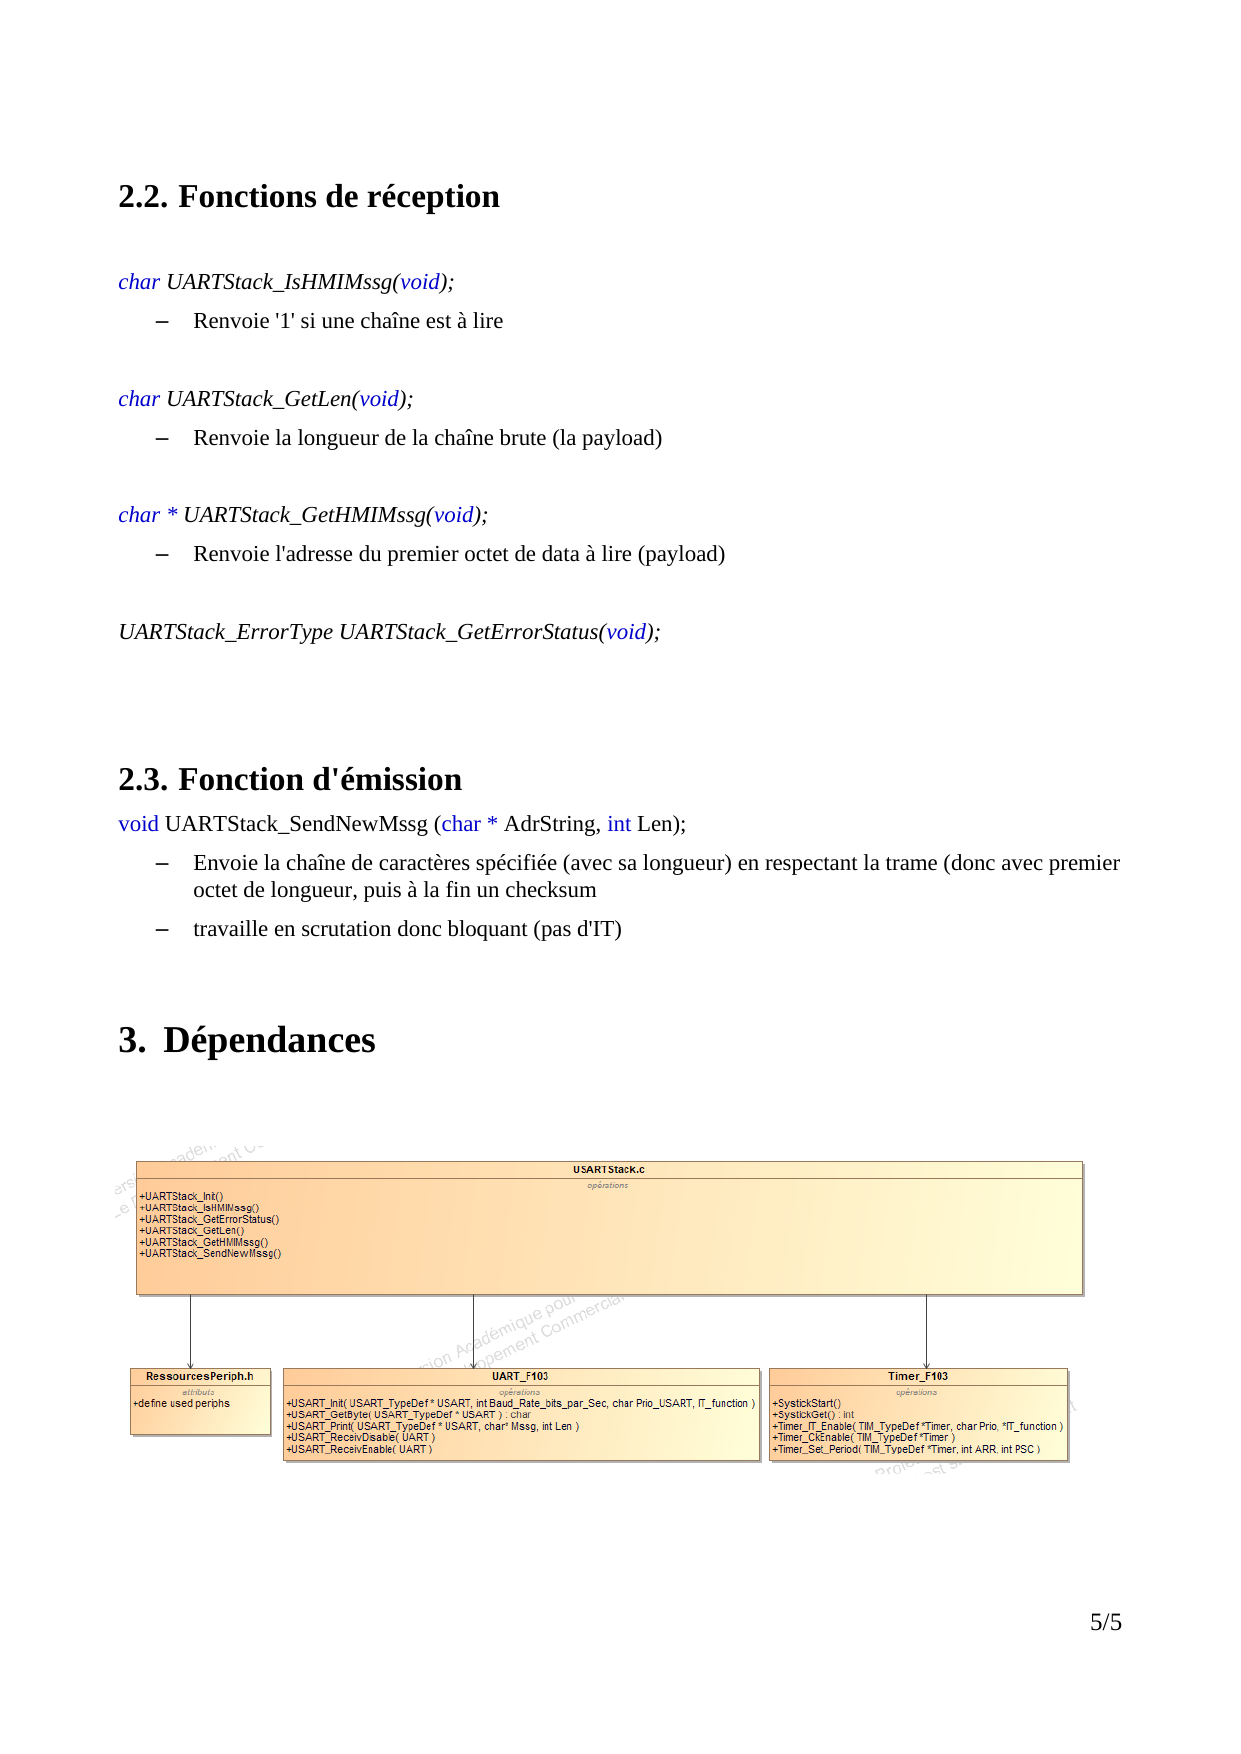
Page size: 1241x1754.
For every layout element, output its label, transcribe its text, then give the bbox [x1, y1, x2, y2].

subtitle Fonction d'émission [118, 760, 1122, 798]
list Renvoie la longueur de la chaîne brute (la payload) [156, 424, 1122, 450]
text char * UARTStack_GetHMIMssg(void); [118, 502, 1122, 528]
list Envoie la chaîne de caractères spécifiée (avec sa longueur) en respectant la trame (donc avec premier octet de longueur, puis à la fin un checksum [156, 849, 1122, 902]
list travaille en scrutation donc bloquant (pas d'IT) [156, 914, 1122, 941]
subtitle Dépendances [118, 1017, 1122, 1061]
text void UARTStack_SendNewMssg (char * AdrString, int Len); [118, 811, 1122, 837]
text UARTStack_ErrorType UARTStack_GetErrorStatus(void); [118, 618, 1122, 644]
list Renvoie l'adresse du premier octet de data à lire (payload) [156, 540, 1122, 567]
subtitle Fonctions de réception [118, 176, 1122, 215]
text char UARTStack_GetLen(void); [118, 385, 1122, 411]
text char UARTStack_IsHMIMssg(void); [118, 268, 1122, 295]
list Renvoie '1' si une chaîne est à lire [156, 307, 1122, 334]
